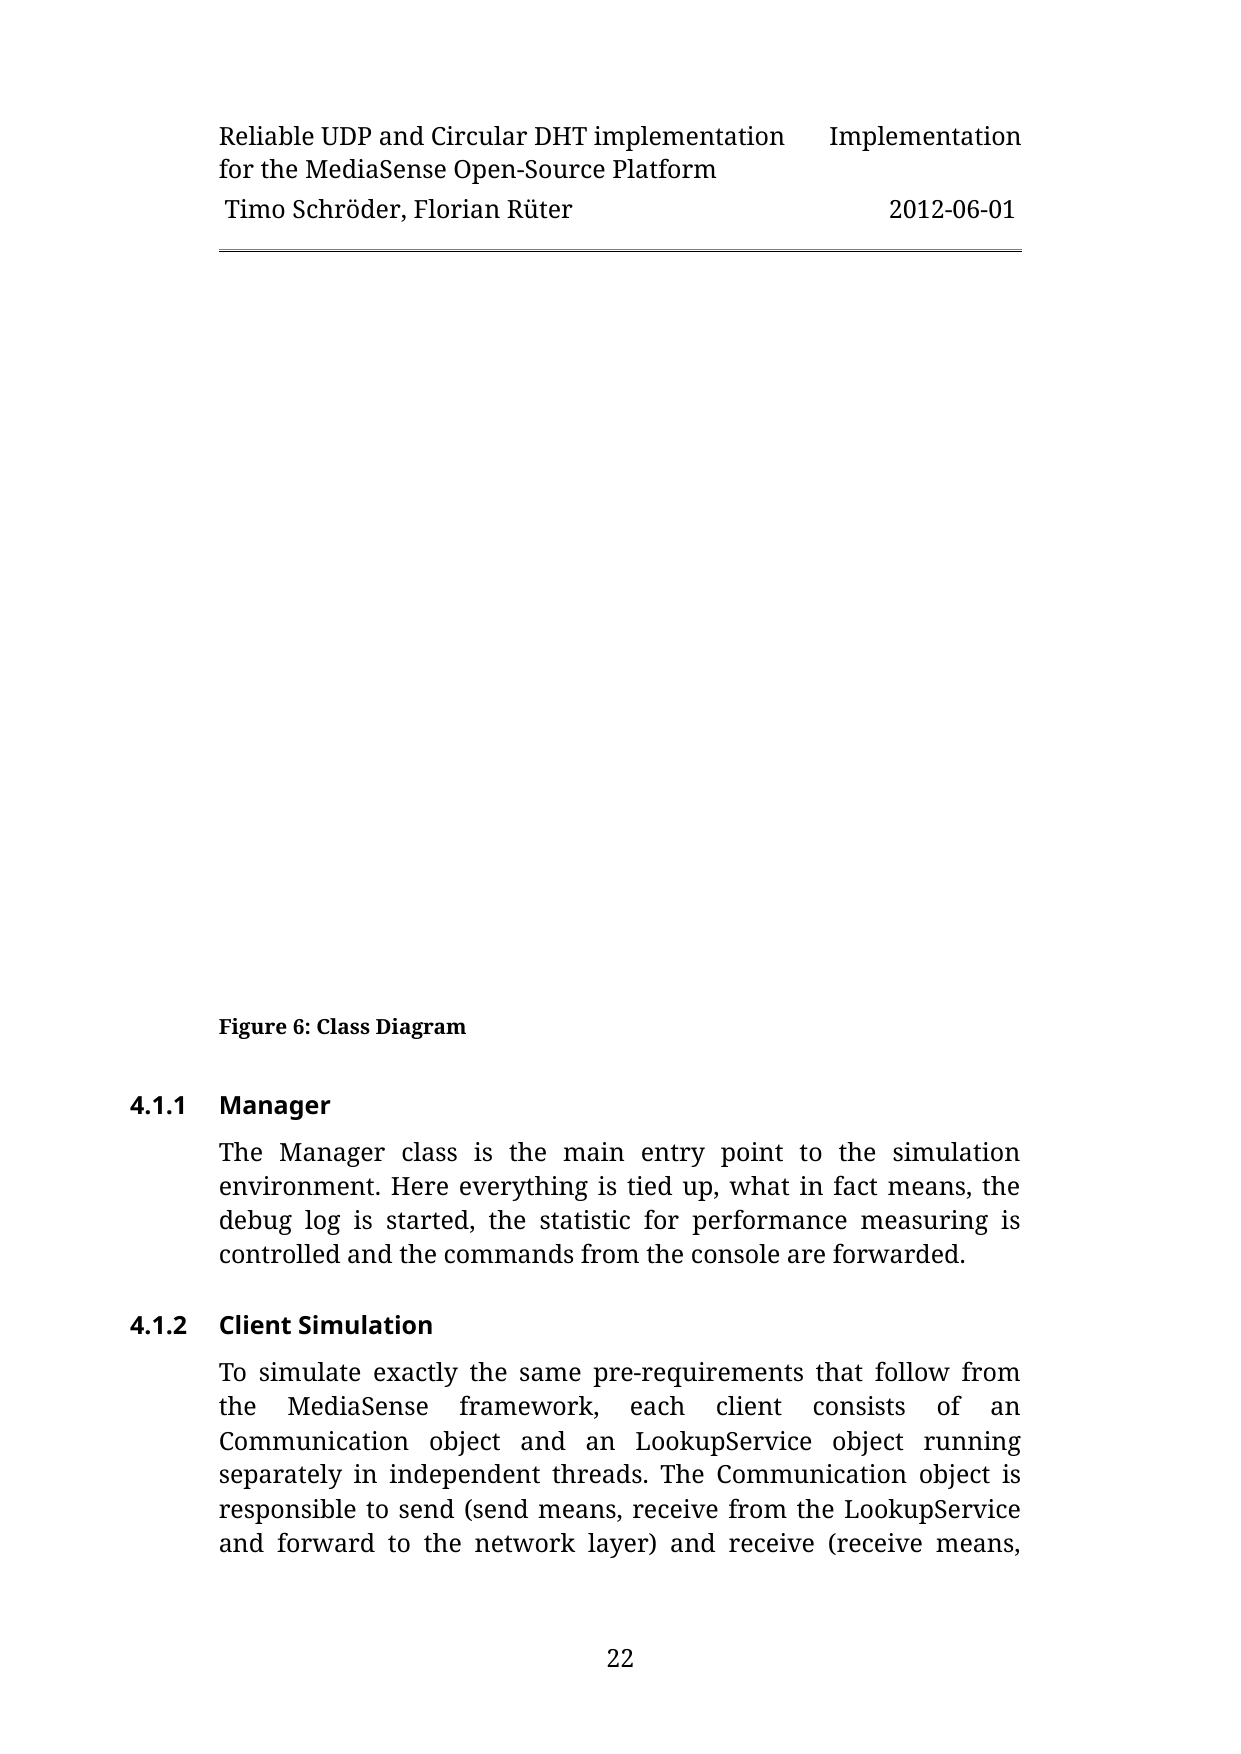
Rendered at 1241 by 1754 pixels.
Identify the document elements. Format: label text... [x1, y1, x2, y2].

subtitle Manager [130, 1087, 1022, 1121]
text Figure 6: Class Diagram [218, 293, 1019, 1041]
text The Manager class is the main entry point to the simulation environment. Here everything is tied up, what in fact means, the debug log is started, the statistic for performance measuring is controlled and the commands from the console are forwarded. [218, 1134, 1022, 1271]
text To simulate exactly the same pre-requirements that follow from the MediaSense framework, each client consists of an Communication object and an LookupService object running separately in independent threads. The Communication object is responsible to send (send means, receive from the LookupService and forward to the network layer) and receive (receive means, [218, 1355, 1022, 1559]
subtitle Client Simulation [130, 1308, 1022, 1342]
